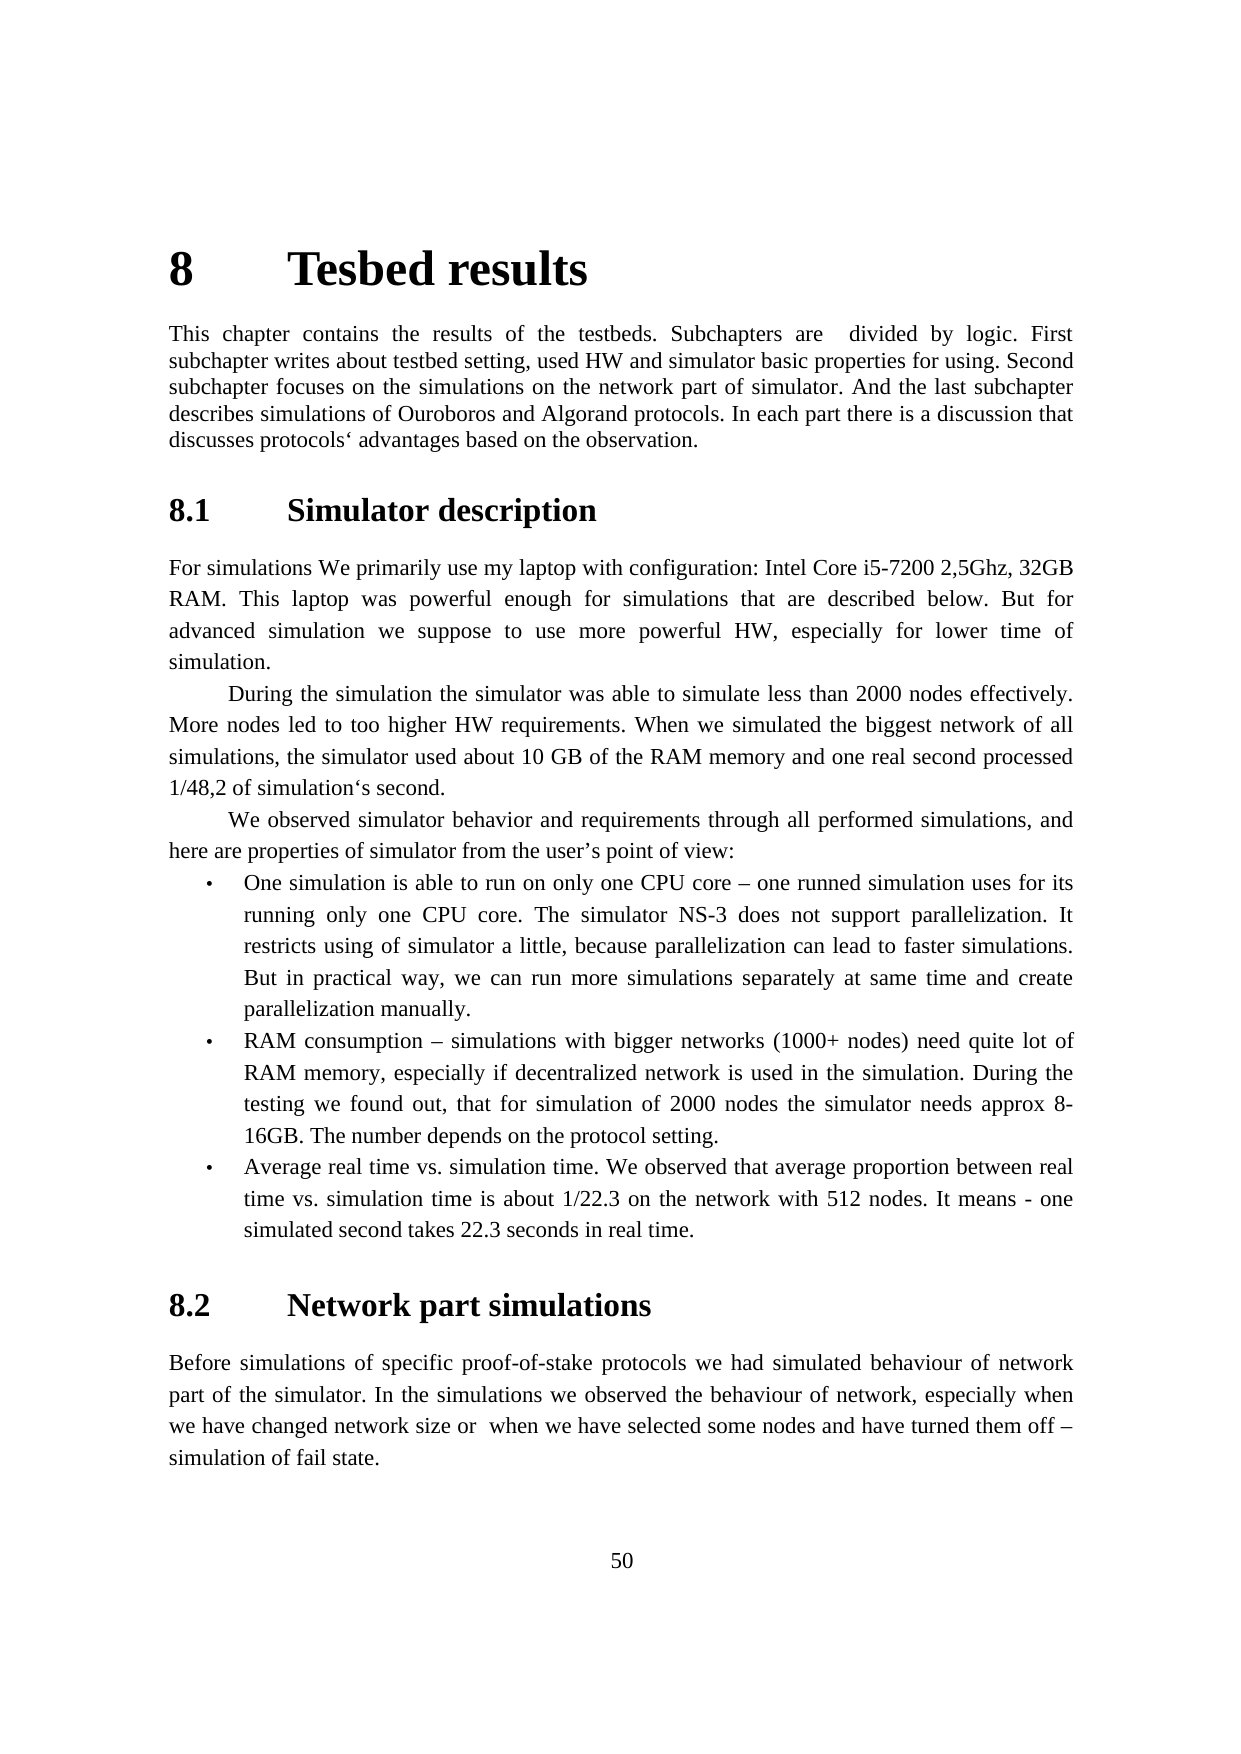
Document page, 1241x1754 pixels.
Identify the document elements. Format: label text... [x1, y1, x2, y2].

text This chapter contains the results of the testbeds. Subchapters are divided by logic. First subchapter writes about testbed setting, used HW and simulator basic properties for using. Second subchapter focuses on the simulations on the network part of simulator. And the last subchapter describes simulations of Ouroboros and Algorand protocols. In each part there is a discussion that discusses protocols‘ advantages based on the observation. [169, 321, 1075, 452]
subtitle Tesbed results [169, 238, 1075, 296]
subtitle Network part simulations [169, 1285, 1075, 1324]
subtitle Simulator description [169, 490, 1075, 528]
text Before simulations of specific proof-of-stake protocols we had simulated behaviour of network part of the simulator. In the simulations we observed the behaviour of network, especially when we have changed network size or when we have selected some nodes and have turned them off – simulation of fail state. [169, 1349, 1075, 1470]
text For simulations We primarily use my laptop with configuration: Intel Core i5-7200 2,5Ghz, 32GB RAM. This laptop was powerful enough for simulations that are described below. But for advanced simulation we suppose to use more powerful HW, especially for lower time of simulation. [169, 553, 1075, 674]
list Average real time vs. simulation time. We observed that average proportion between real time vs. simulation time is about 1/22.3 on the network with 512 nodes. It means - one simulated second takes 22.3 seconds in real time. [206, 1153, 1075, 1243]
text We observed simulator behavior and requirements through all performed simulations, and here are properties of simulator from the user’s point of view: [169, 806, 1075, 864]
text During the simulation the simulator was able to simulate less than 2000 nodes effectively. More nodes led to too higher HW requirements. When we simulated the biggest network of all simulations, the simulator used about 10 GB of the RAM memory and one real second processed 1/48,2 of simulation‘s second. [169, 680, 1075, 801]
list One simulation is able to run on only one CPU core – one runned simulation uses for its running only one CPU core. The simulator NS-3 does not support parallelization. It restricts using of simulator a little, because parallelization can lead to faster simulations. But in practical way, we can run more simulations separately at same time and create parallelization manually. [206, 869, 1075, 1022]
list RAM consumption – simulations with bigger networks (1000+ nodes) need quite lot of RAM memory, especially if decentralized network is used in the simulation. During the testing we found out, that for simulation of 2000 nodes the simulator needs approx 8-16GB. The number depends on the protocol setting. [206, 1027, 1075, 1148]
